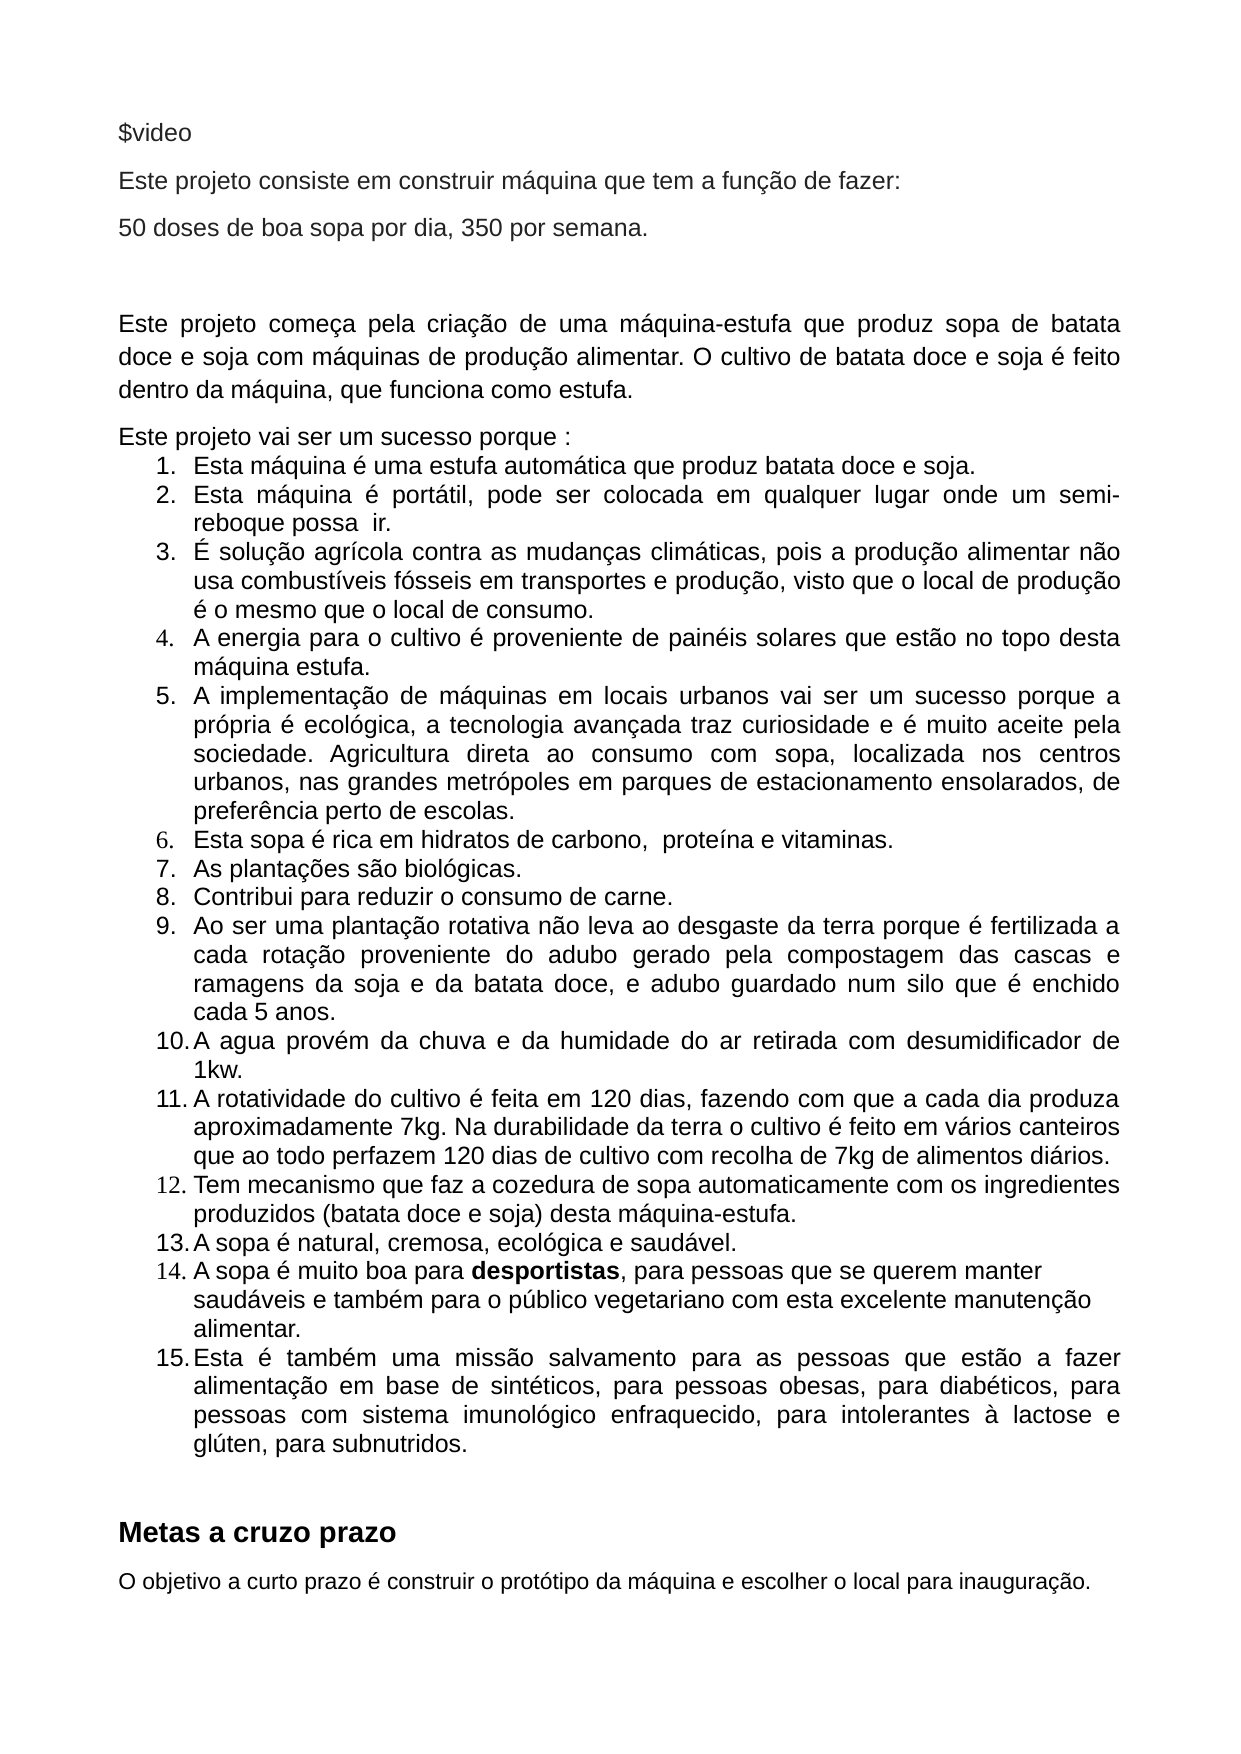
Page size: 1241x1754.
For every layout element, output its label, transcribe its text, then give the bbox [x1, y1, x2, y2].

list A energia para o cultivo é proveniente de painéis solares que estão no topo desta máquina estufa. [156, 623, 1122, 681]
text $video [118, 118, 1122, 147]
text Este projeto consiste em construir máquina que tem a função de fazer: [118, 166, 1122, 194]
list Tem mecanismo que faz a cozedura de sopa automaticamente com os ingredientes produzidos (batata doce e soja) desta máquina-estufa. [156, 1170, 1122, 1227]
list Esta máquina é portátil, pode ser colocada em qualquer lugar onde um semi-reboque possa ir. [156, 480, 1122, 537]
text Metas a cruzo prazo [118, 1515, 1122, 1549]
text 50 doses de boa sopa por dia, 350 por semana. [118, 213, 1122, 242]
list Esta é também uma missão salvamento para as pessoas que estão a fazer alimentação em base de sintéticos, para pessoas obesas, para diabéticos, para pessoas com sistema imunológico enfraquecido, para intolerantes à lactose e glúten, para subnutridos. [156, 1343, 1122, 1458]
text Este projeto vai ser um sucesso porque : [118, 422, 1122, 451]
list A implementação de máquinas em locais urbanos vai ser um sucesso porque a própria é ecológica, a tecnologia avançada traz curiosidade e é muito aceite pela sociedade. Agricultura direta ao consumo com sopa, localizada nos centros urbanos, nas grandes metrópoles em parques de estacionamento ensolarados, de preferência perto de escolas. [156, 681, 1122, 825]
list Ao ser uma plantação rotativa não leva ao desgaste da terra porque é fertilizada a cada rotação proveniente do adubo gerado pela compostagem das cascas e ramagens da soja e da batata doce, e adubo guardado num silo que é enchido cada 5 anos. [156, 911, 1122, 1026]
list A sopa é natural, cremosa, ecológica e saudável. [156, 1227, 1122, 1256]
list As plantações são biológicas. [156, 854, 1122, 882]
text Este projeto começa pela criação de uma máquina-estufa que produz sopa de batata doce e soja com máquinas de produção alimentar. O cultivo de batata doce e soja é feito dentro da máquina, que funciona como estufa. [118, 308, 1122, 403]
list Esta máquina é uma estufa automática que produz batata doce e soja. [156, 451, 1122, 480]
list Esta sopa é rica em hidratos de carbono, proteína e vitaminas. [156, 825, 1122, 854]
list É solução agrícola contra as mudanças climáticas, pois a produção alimentar não usa combustíveis fósseis em transportes e produção, visto que o local de produção é o mesmo que o local de consumo. [156, 537, 1122, 623]
list A sopa é muito boa para desportistas, para pessoas que se querem manter saudáveis e também para o público vegetariano com esta excelente manutenção alimentar. [156, 1256, 1122, 1343]
text O objetivo a curto prazo é construir o protótipo da máquina e escolher o local para inauguração. [118, 1568, 1122, 1594]
list A agua provém da chuva e da humidade do ar retirada com desumidificador de 1kw. [156, 1026, 1122, 1084]
list Contribui para reduzir o consumo de carne. [156, 882, 1122, 911]
list A rotatividade do cultivo é feita em 120 dias, fazendo com que a cada dia produza aproximadamente 7kg. Na durabilidade da terra o cultivo é feito em vários canteiros que ao todo perfazem 120 dias de cultivo com recolha de 7kg de alimentos diários. [156, 1084, 1122, 1170]
